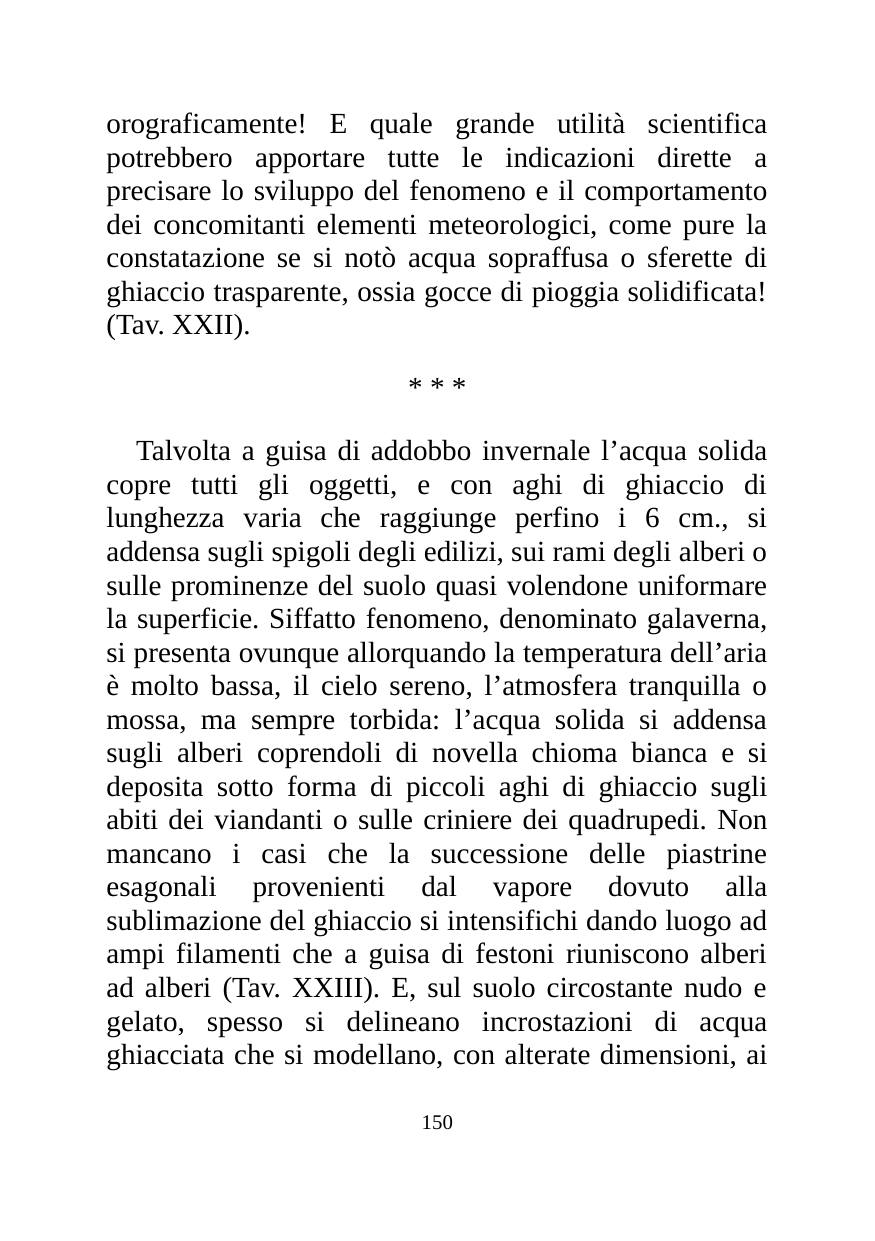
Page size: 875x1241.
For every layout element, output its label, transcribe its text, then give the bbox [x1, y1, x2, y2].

text Talvolta a guisa di addobbo invernale l’acqua solida copre tutti gli oggetti, e con aghi di ghiaccio di lunghezza varia che raggiunge perfino i 6 cm., si addensa sugli spigoli degli edilizi, sui rami degli alberi o sulle prominenze del suolo quasi volendone uniformare la superficie. Siffatto fenomeno, denominato galaverna, si presenta ovunque allorquando la temperatura dell’aria è molto bassa, il cielo sereno, l’atmosfera tranquilla o mossa, ma sempre torbida: l’acqua solida si addensa sugli alberi coprendoli di novella chioma bianca e si deposita sotto forma di piccoli aghi di ghiaccio sugli abiti dei viandanti o sulle criniere dei quadrupedi. Non mancano i casi che la successione delle piastrine esagonali provenienti dal vapore dovuto alla sublimazione del ghiaccio si intensifichi dando luogo ad ampi filamenti che a guisa di festoni riuniscono alberi ad alberi (Tav. XXIII). E, sul suolo circostante nudo e gelato, spesso si delineano incrostazioni di acqua ghiacciata che si modellano, con alterate dimensioni, ai [106, 433, 768, 1071]
text * * * [106, 371, 768, 404]
text orograficamente! E quale grande utilità scientifica potrebbero apportare tutte le indicazioni dirette a precisare lo sviluppo del fenomeno e il comportamento dei concomitanti elementi meteorologici, come pure la constatazione se si notò acqua sopraffusa o sferette di ghiaccio trasparente, ossia gocce di pioggia solidificata! (Tav. XXII). [106, 106, 768, 341]
